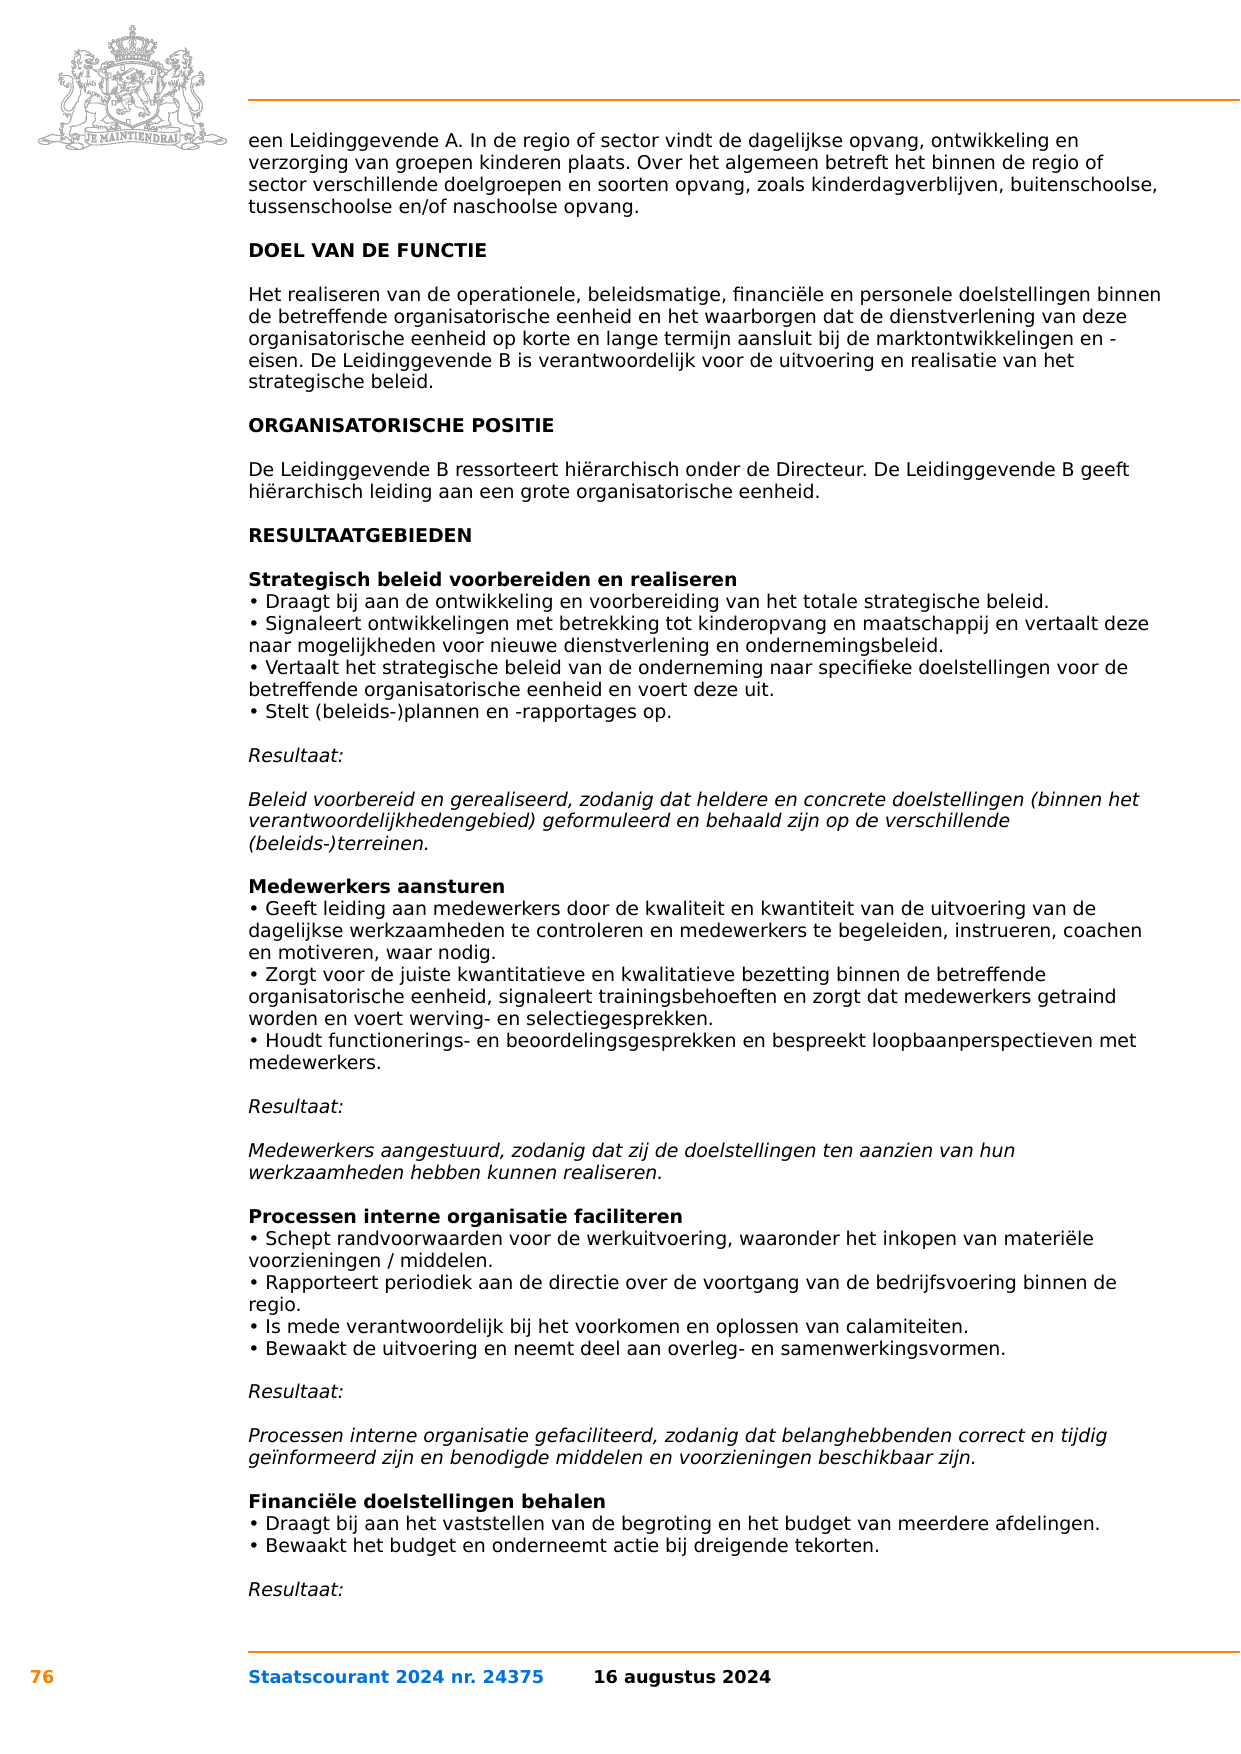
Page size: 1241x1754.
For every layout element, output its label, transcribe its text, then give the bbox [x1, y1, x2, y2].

subtitle Strategisch beleid voorbereiden en realiseren [248, 569, 1163, 591]
text • Vertaalt het strategische beleid van de onderneming naar specifieke doelstellingen voor de betreffende organisatorische eenheid en voert deze uit. [248, 657, 1163, 701]
subtitle RESULTAATGEBIEDEN [248, 525, 1163, 547]
text Resultaat: [248, 744, 1163, 767]
text • Bewaakt het budget en onderneemt actie bij dreigende tekorten. [248, 1535, 1163, 1557]
text Het realiseren van de operationele, beleidsmatige, financiële en personele doelstellingen binnen de betreffende organisatorische eenheid en het waarborgen dat de dienstverlening van deze organisatorische eenheid op korte en lange termijn aansluit bij de marktontwikkelingen en -eisen. De Leidinggevende B is verantwoordelijk voor de uitvoering en realisatie van het strategische beleid. [248, 283, 1163, 393]
picture [38, 25, 227, 150]
text Resultaat: [248, 1096, 1163, 1118]
text De Leidinggevende B ressorteert hiërarchisch onder de Directeur. De Leidinggevende B geeft hiërarchisch leiding aan een grote organisatorische eenheid. [248, 459, 1163, 503]
text • Houdt functionerings- en beoordelingsgesprekken en bespreekt loopbaanperspectieven met medewerkers. [248, 1030, 1163, 1074]
text • Is mede verantwoordelijk bij het voorkomen en oplossen van calamiteiten. [248, 1316, 1163, 1337]
text Processen interne organisatie gefaciliteerd, zodanig dat belanghebbenden correct en tijdig geïnformeerd zijn en benodigde middelen en voorzieningen beschikbaar zijn. [248, 1425, 1163, 1469]
text • Bewaakt de uitvoering en neemt deel aan overleg- en samenwerkingsvormen. [248, 1337, 1163, 1359]
text Medewerkers aangestuurd, zodanig dat zij de doelstellingen ten aanzien van hun werkzaamheden hebben kunnen realiseren. [248, 1140, 1163, 1184]
text • Geeft leiding aan medewerkers door de kwaliteit en kwantiteit van de uitvoering van de dagelijkse werkzaamheden te controleren en medewerkers te begeleiden, instrueren, coachen en motiveren, waar nodig. [248, 898, 1163, 964]
text Resultaat: [248, 1579, 1163, 1601]
text • Rapporteert periodiek aan de directie over de voortgang van de bedrijfsvoering binnen de regio. [248, 1272, 1163, 1316]
subtitle Medewerkers aansturen [248, 876, 1163, 898]
subtitle DOEL VAN DE FUNCTIE [248, 240, 1163, 262]
text • Stelt (beleids-)plannen en -rapportages op. [248, 701, 1163, 723]
text • Draagt bij aan de ontwikkeling en voorbereiding van het totale strategische beleid. [248, 591, 1163, 613]
text • Schept randvoorwaarden voor de werkuitvoering, waaronder het inkopen van materiële voorzieningen / middelen. [248, 1228, 1163, 1272]
text Resultaat: [248, 1381, 1163, 1403]
text een Leidinggevende A. In de regio of sector vindt de dagelijkse opvang, ontwikkeling en verzorging van groepen kinderen plaats. Over het algemeen betreft het binnen de regio of sector verschillende doelgroepen en soorten opvang, zoals kinderdagverblijven, buitenschoolse, tussenschoolse en/of naschoolse opvang. [248, 130, 1163, 218]
text • Draagt bij aan het vaststellen van de begroting en het budget van meerdere afdelingen. [248, 1513, 1163, 1535]
text Beleid voorbereid en gerealiseerd, zodanig dat heldere en concrete doelstellingen (binnen het verantwoordelijkhedengebied) geformuleerd en behaald zijn op de verschillende (beleids-)terreinen. [248, 788, 1163, 854]
text • Zorgt voor de juiste kwantitatieve en kwalitatieve bezetting binnen de betreffende organisatorische eenheid, signaleert trainingsbehoeften en zorgt dat medewerkers getraind worden en voert werving- en selectiegesprekken. [248, 964, 1163, 1030]
subtitle ORGANISATORISCHE POSITIE [248, 415, 1163, 437]
text • Signaleert ontwikkelingen met betrekking tot kinderopvang en maatschappij en vertaalt deze naar mogelijkheden voor nieuwe dienstverlening en ondernemingsbeleid. [248, 613, 1163, 657]
subtitle Financiële doelstellingen behalen [248, 1491, 1163, 1513]
subtitle Processen interne organisatie faciliteren [248, 1206, 1163, 1228]
